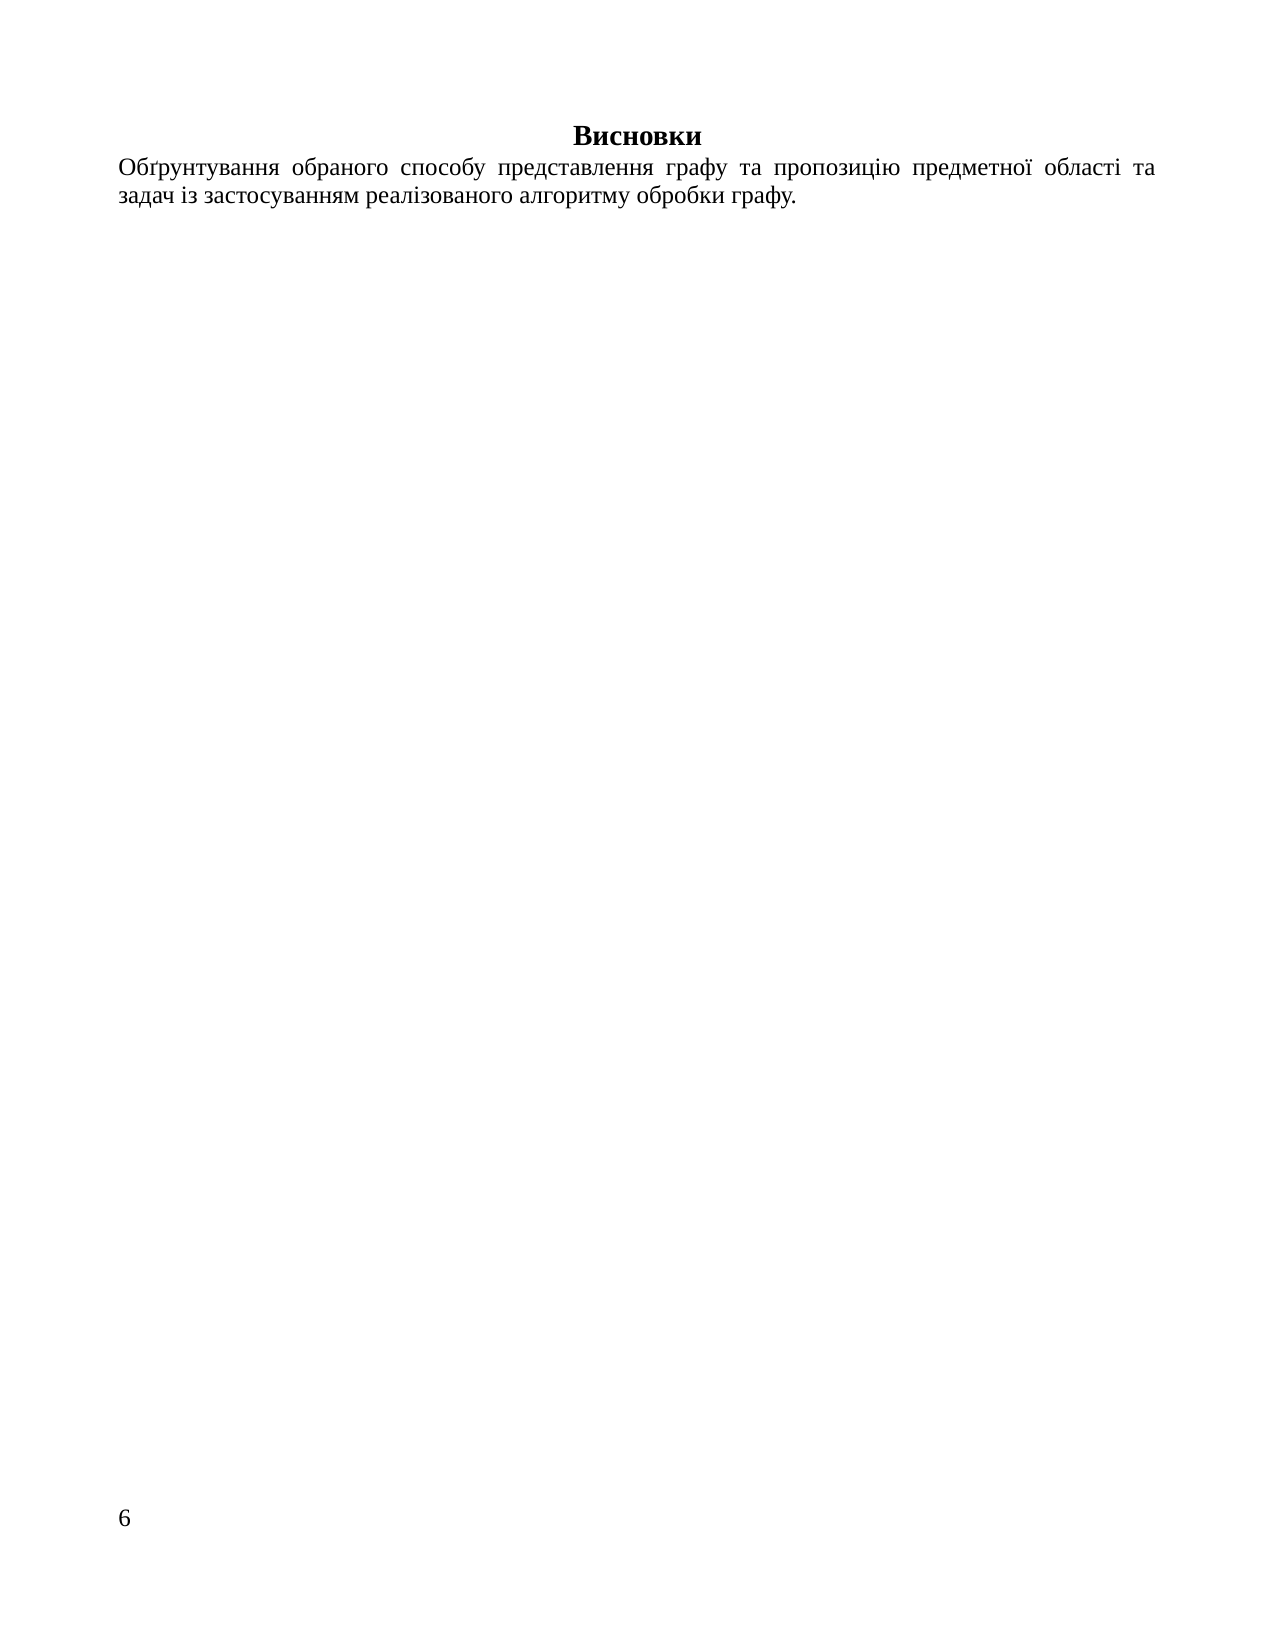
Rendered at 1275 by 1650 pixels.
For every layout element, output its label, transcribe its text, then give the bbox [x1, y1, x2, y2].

text Висновки [118, 118, 1157, 152]
text Обґрунтування обраного способу представлення графу та пропозицію предметної області та задач із застосуванням реалізованого алгоритму обробки графу. [118, 152, 1157, 209]
